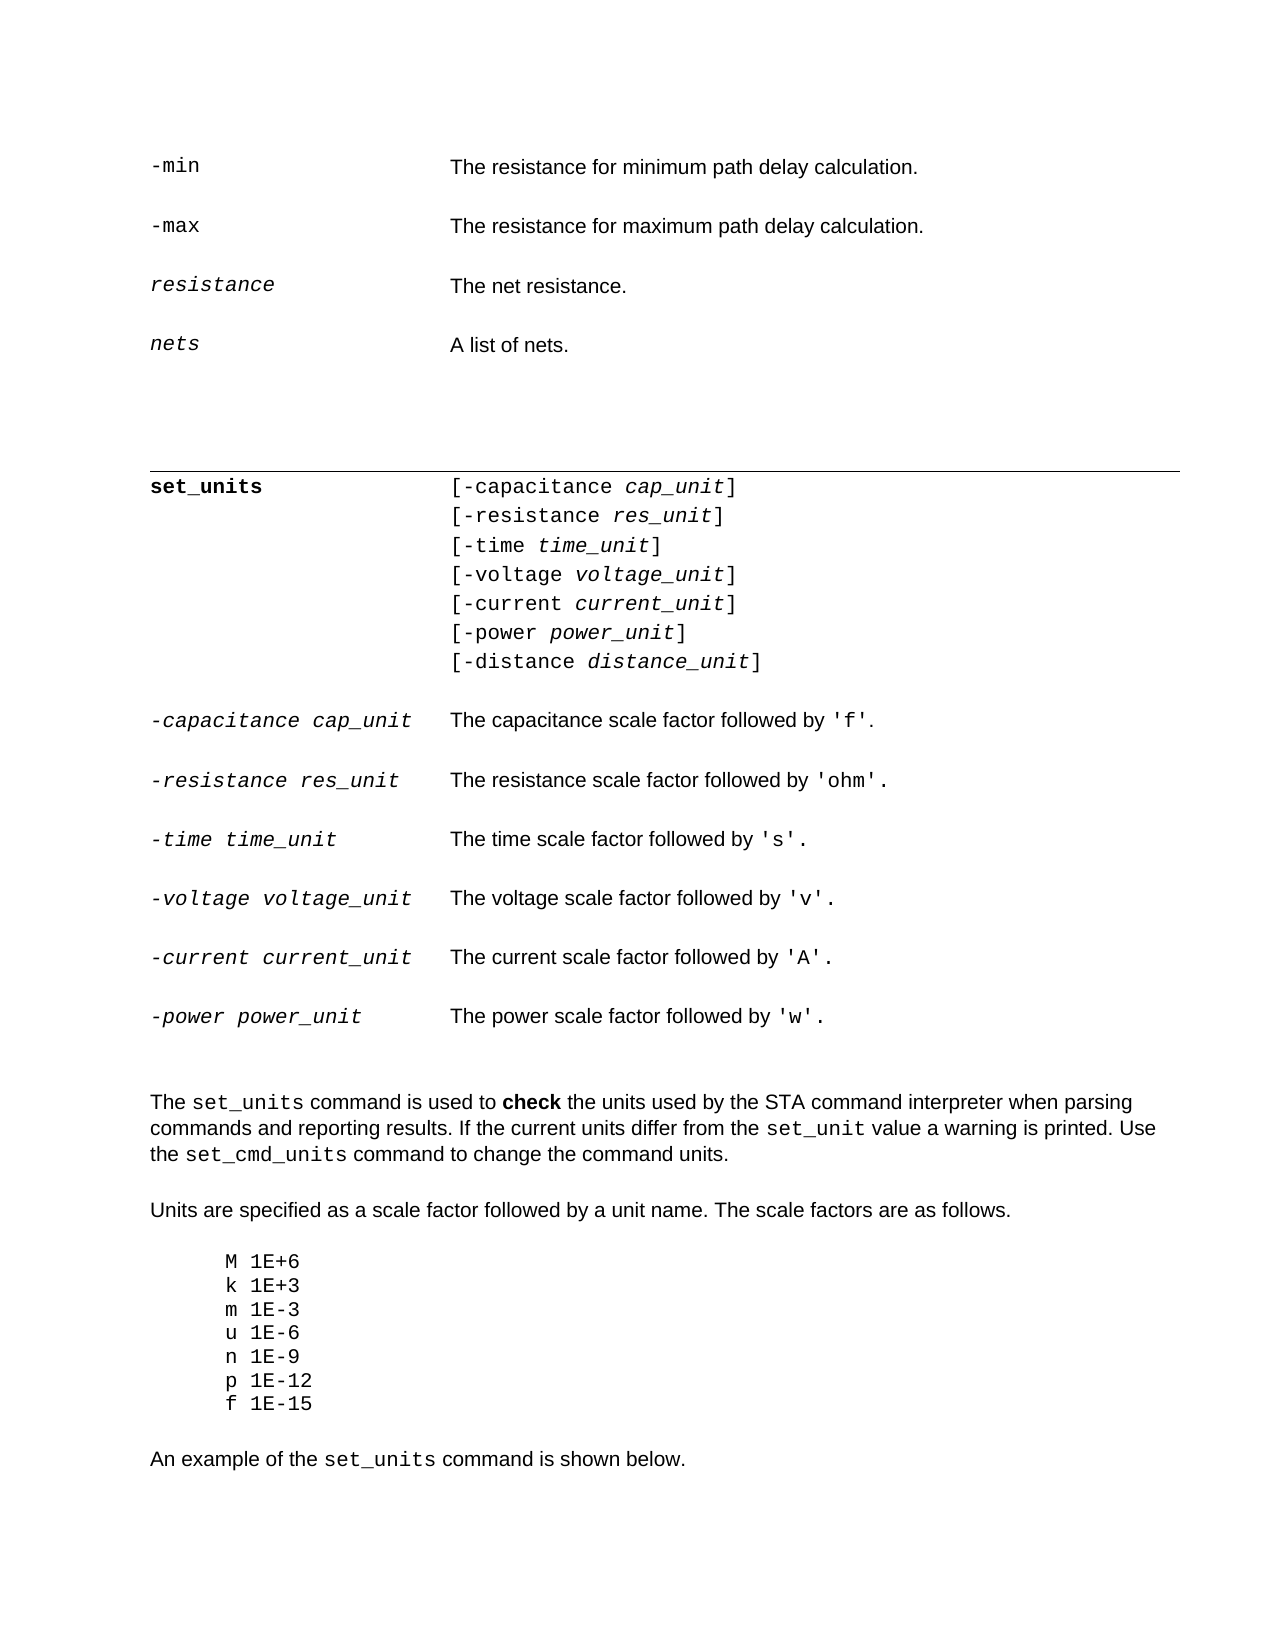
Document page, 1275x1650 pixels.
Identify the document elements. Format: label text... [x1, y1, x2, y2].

table_header set_units [150, 472, 450, 705]
table_header [-capacitance cap_unit] [-resistance res_unit] [-time time_unit] [-voltage voltage_unit] [-current current_unit] [-power power_unit] [-distance distance_unit] [450, 472, 1180, 705]
table_cell The voltage scale factor followed by 'v'. [450, 883, 1180, 942]
table_cell The resistance for maximum path delay calculation. [450, 209, 1180, 268]
table_cell -time time_unit [150, 823, 450, 882]
table_cell resistance [150, 268, 450, 327]
table_cell A list of nets. [450, 328, 1180, 387]
table_cell The net resistance. [450, 268, 1180, 327]
table_cell -resistance res_unit [150, 764, 450, 823]
text An example of the set_units command is shown below. [150, 1447, 1180, 1473]
text M 1E+6 k 1E+3 m 1E-3 u 1E-6 n 1E-9 p 1E-12 f 1E-15 [225, 1251, 1180, 1417]
table_cell The current scale factor followed by 'A'. [450, 942, 1180, 1001]
table_cell The time scale factor followed by 's'. [450, 823, 1180, 882]
table_cell The resistance scale factor followed by 'ohm'. [450, 764, 1180, 823]
table_cell The capacitance scale factor followed by 'f'. [450, 705, 1180, 764]
table_cell -min [150, 150, 450, 209]
table_cell The resistance for minimum path delay calculation. [450, 150, 1180, 209]
table_cell -voltage voltage_unit [150, 883, 450, 942]
table_cell -current current_unit [150, 942, 450, 1001]
text The set_units command is used to check the units used by the STA command interpreter when parsing commands and reporting results. If the current units differ from the set_unit value a warning is printed. Use the set_cmd_units command to change the command units. [150, 1090, 1180, 1167]
text Units are specified as a scale factor followed by a unit name. The scale factors are as follows. [150, 1197, 1180, 1221]
table_cell The power scale factor followed by 'w'. [450, 1001, 1180, 1060]
table_cell -capacitance cap_unit [150, 705, 450, 764]
table_cell -power power_unit [150, 1001, 450, 1060]
table_cell -max [150, 209, 450, 268]
table_cell nets [150, 328, 450, 387]
